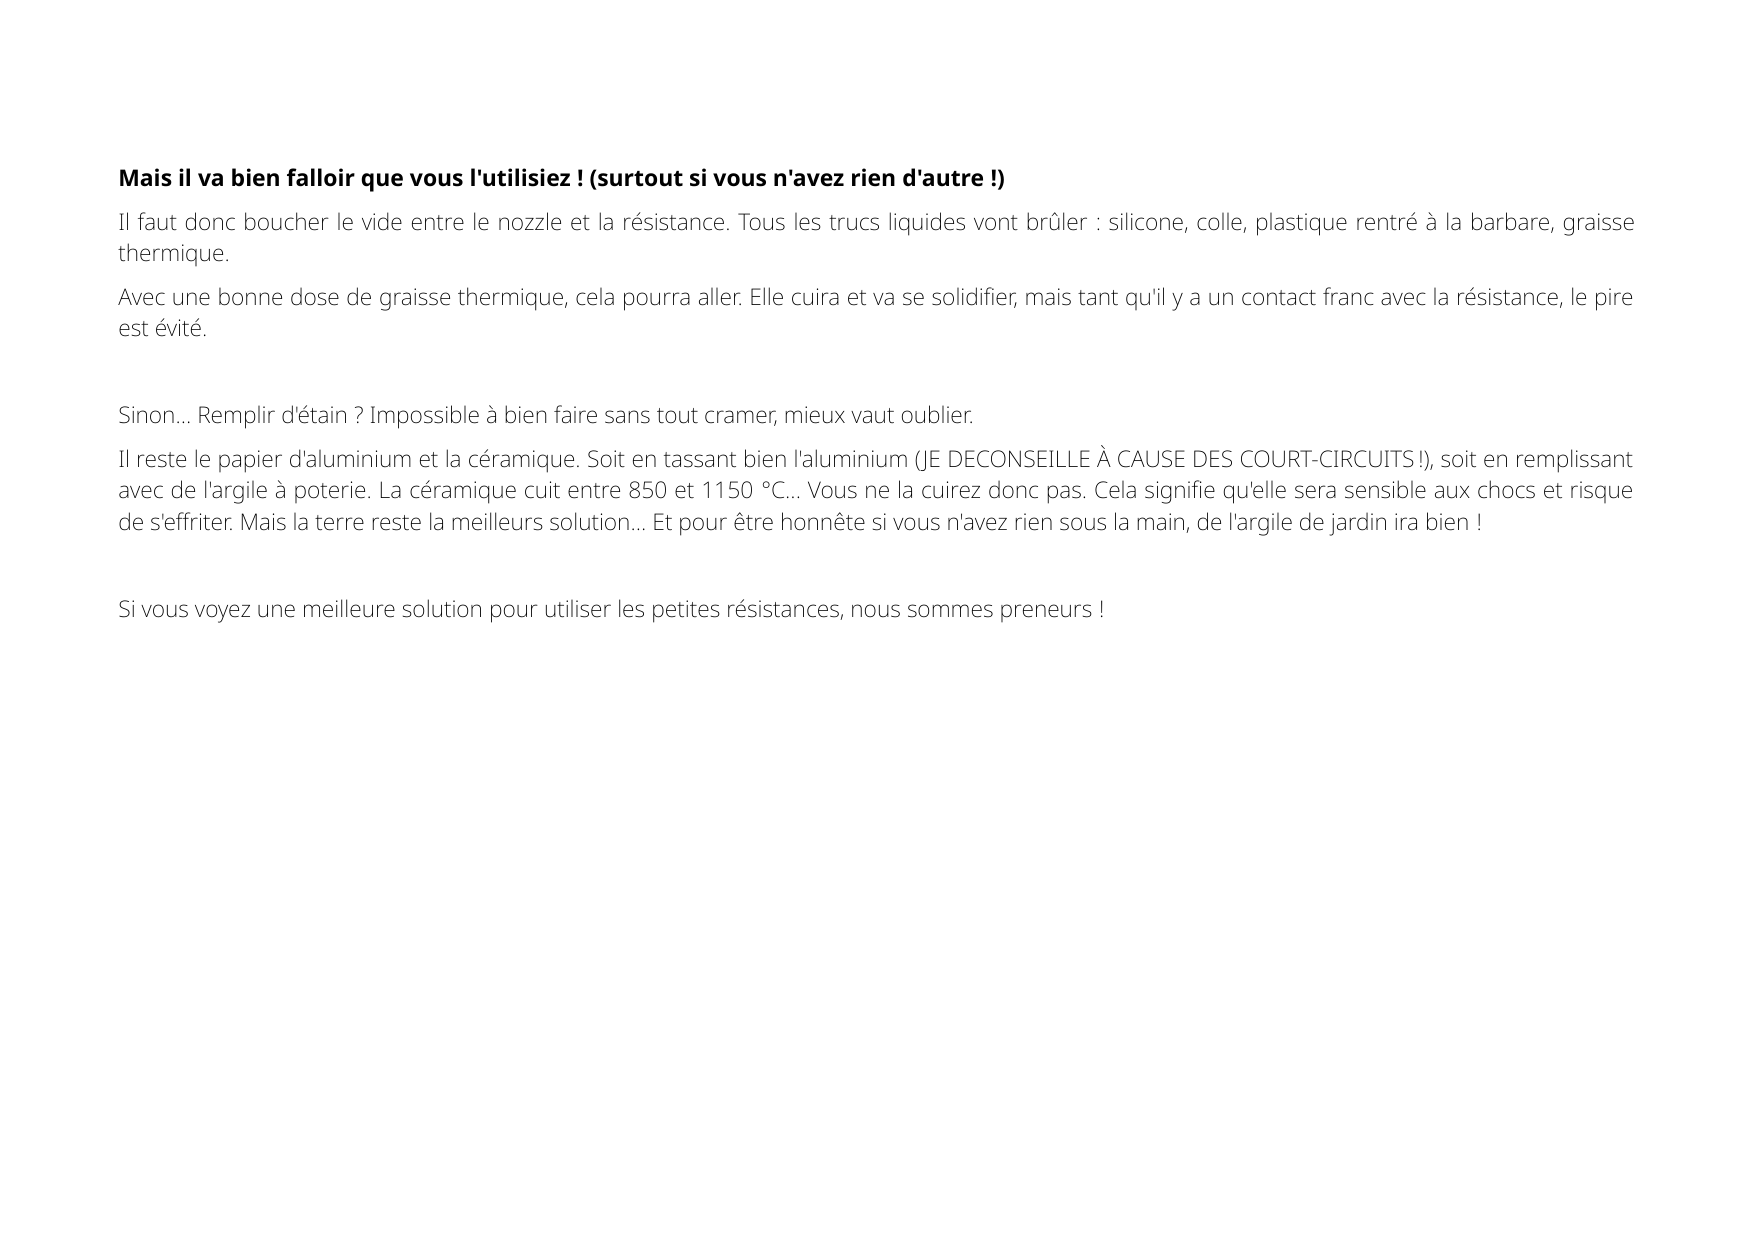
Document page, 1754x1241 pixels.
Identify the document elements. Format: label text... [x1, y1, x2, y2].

text Il reste le papier d'aluminium et la céramique. Soit en tassant bien l'aluminium (JE DECONSEILLE À CAUSE DES COURT-CIRCUITS !), soit en remplissant avec de l'argile à poterie. La céramique cuit entre 850 et 1150 °C... Vous ne la cuirez donc pas. Cela signifie qu'elle sera sensible aux chocs et risque de s'effriter. Mais la terre reste la meilleurs solution... Et pour être honnête si vous n'avez rien sous la main, de l'argile de jardin ira bien ! [118, 443, 1636, 537]
text Sinon... Remplir d'étain ? Impossible à bien faire sans tout cramer, mieux vaut oublier. [118, 399, 1636, 431]
text Si vous voyez une meilleure solution pour utiliser les petites résistances, nous sommes preneurs ! [118, 593, 1636, 624]
text Il faut donc boucher le vide entre le nozzle et la résistance. Tous les trucs liquides vont brûler : silicone, colle, plastique rentré à la barbare, graisse thermique. [118, 206, 1636, 268]
text Mais il va bien falloir que vous l'utilisiez ! (surtout si vous n'avez rien d'autre !) [118, 162, 1636, 193]
text Avec une bonne dose de graisse thermique, cela pourra aller. Elle cuira et va se solidifier, mais tant qu'il y a un contact franc avec la résistance, le pire est évité. [118, 281, 1636, 343]
